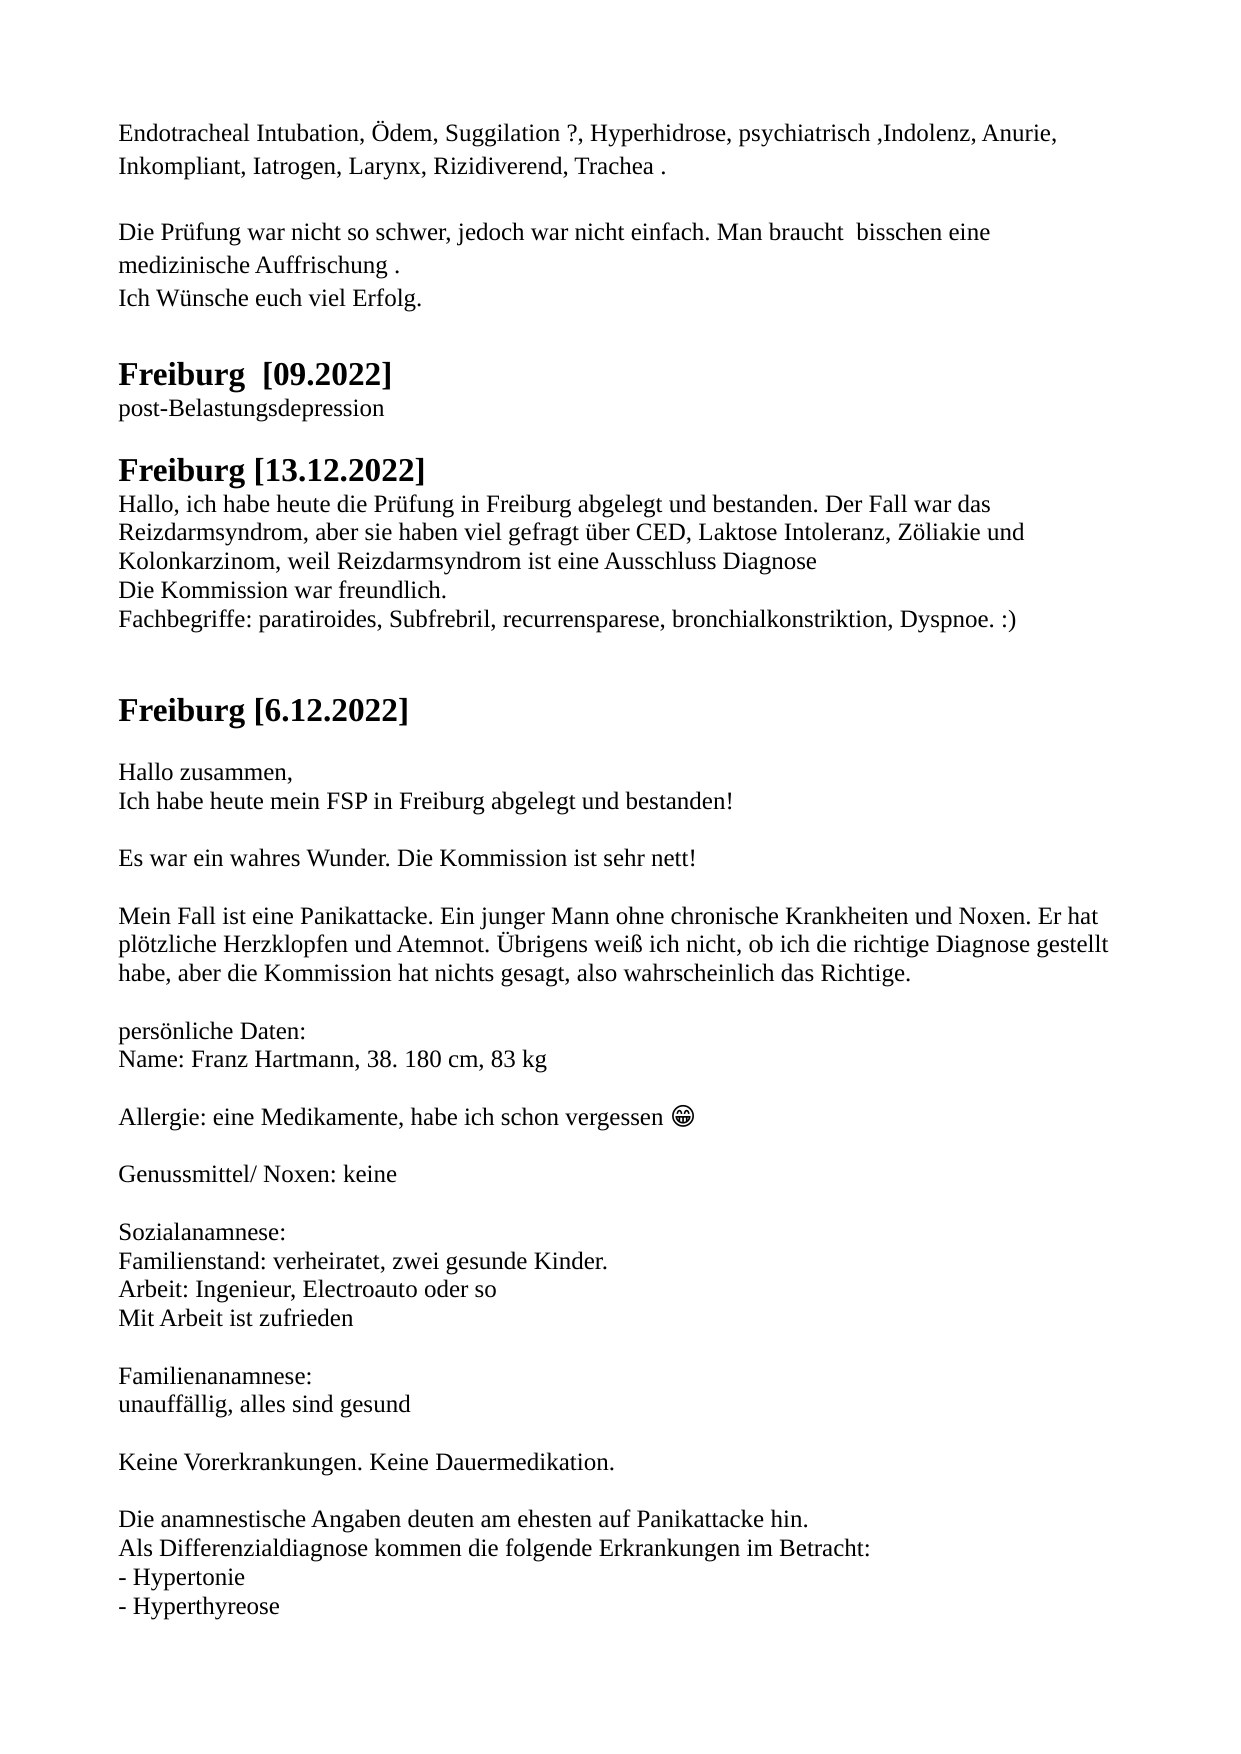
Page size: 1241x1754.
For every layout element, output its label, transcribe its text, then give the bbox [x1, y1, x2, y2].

text unauffällig, alles sind gesund [118, 1389, 1122, 1418]
text Name: Franz Hartmann, 38. 180 cm, 83 kg [118, 1044, 1122, 1073]
text Arbeit: Ingenieur, Electroauto oder so [118, 1274, 1122, 1303]
text Mein Fall ist eine Panikattacke. Ein junger Mann ohne chronische Krankheiten und Noxen. Er hat plötzliche Herzklopfen und Atemnot. Übrigens weiß ich nicht, ob ich die richtige Diagnose gestellt habe, aber die Kommission hat nichts gesagt, also wahrscheinlich das Richtige. [118, 901, 1122, 987]
text Keine Vorerkrankungen. Keine Dauermedikation. [118, 1447, 1122, 1476]
text - Hyperthyreose [118, 1591, 1122, 1619]
text Fachbegriffe: paratiroides, Subfrebril, recurrensparese, bronchialkonstriktion, Dyspnoe. :) [118, 604, 1122, 632]
text Die Kommission war freundlich. [118, 575, 1122, 604]
text Allergie: eine Medikamente, habe ich schon vergessen 😁 [118, 1102, 1122, 1131]
text Ich habe heute mein FSP in Freiburg abgelegt und bestanden! [118, 786, 1122, 814]
text - Hypertonie [118, 1562, 1122, 1591]
text Endotracheal Intubation, Ödem, Suggilation ?, Hyperhidrose, psychiatrisch ,Indolenz, Anurie, Inkompliant, Iatrogen, Larynx, Rizidiverend, Trachea . [118, 118, 1122, 180]
text Freiburg [09.2022] [118, 354, 1122, 393]
text Die Prüfung war nicht so schwer, jedoch war nicht einfach. Man braucht bisschen eine medizinische Auffrischung . [118, 217, 1122, 279]
text Hallo zusammen, [118, 757, 1122, 786]
text Als Differenzialdiagnose kommen die folgende Erkrankungen im Betracht: [118, 1533, 1122, 1562]
text Freiburg [13.12.2022] [118, 450, 1122, 489]
text Freiburg [6.12.2022] [118, 690, 1122, 728]
text Genussmittel/ Noxen: keine [118, 1159, 1122, 1188]
text post-Belastungsdepression [118, 393, 1122, 422]
text Sozialanamnese: [118, 1217, 1122, 1246]
text Hallo, ich habe heute die Prüfung in Freiburg abgelegt und bestanden. Der Fall war das Reizdarmsyndrom, aber sie haben viel gefragt über CED, Laktose Intoleranz, Zöliakie und Kolonkarzinom, weil Reizdarmsyndrom ist eine Ausschluss Diagnose [118, 489, 1122, 575]
text Mit Arbeit ist zufrieden [118, 1303, 1122, 1332]
text Es war ein wahres Wunder. Die Kommission ist sehr nett! [118, 843, 1122, 872]
text persönliche Daten: [118, 1016, 1122, 1044]
text Familienstand: verheiratet, zwei gesunde Kinder. [118, 1246, 1122, 1274]
text Die anamnestische Angaben deuten am ehesten auf Panikattacke hin. [118, 1504, 1122, 1533]
text Ich Wünsche euch viel Erfolg. [118, 283, 1122, 312]
text Familienanamnese: [118, 1361, 1122, 1389]
